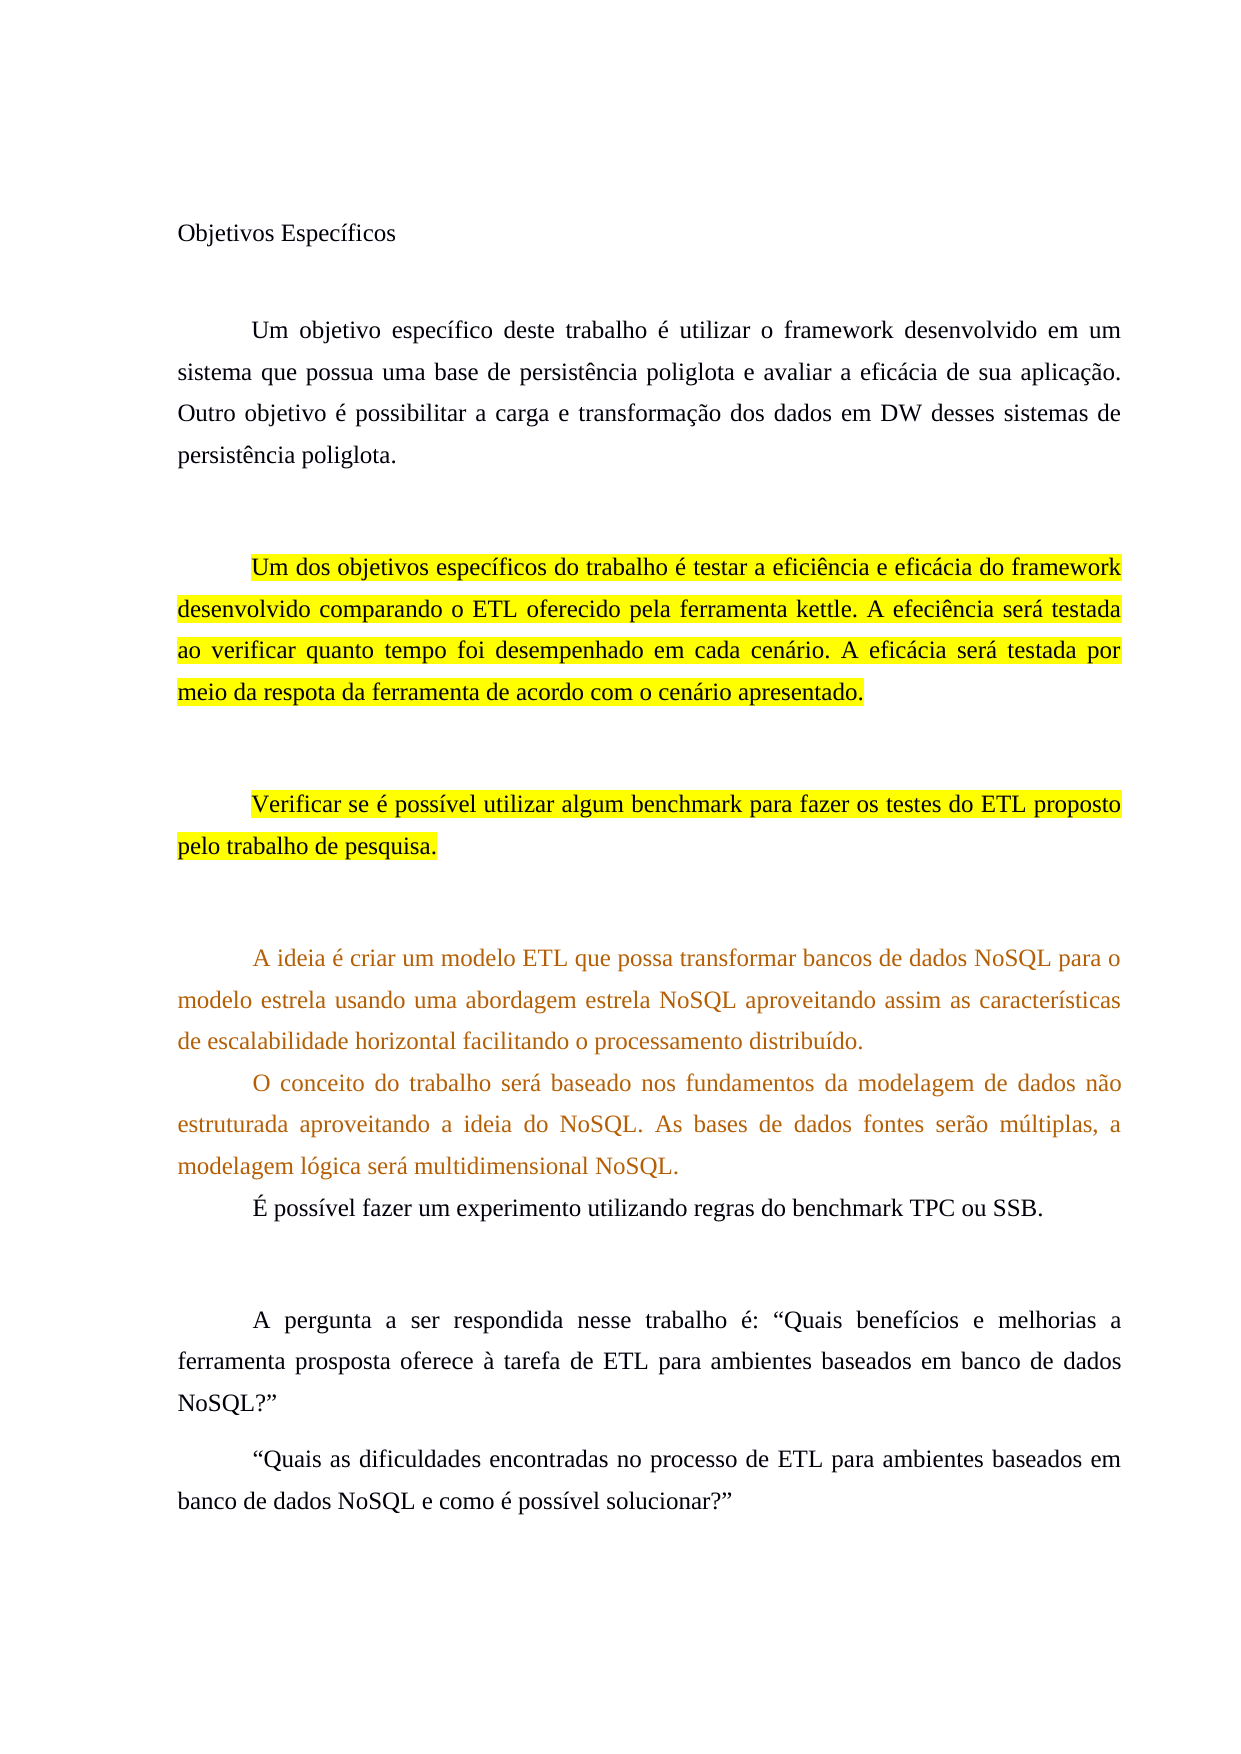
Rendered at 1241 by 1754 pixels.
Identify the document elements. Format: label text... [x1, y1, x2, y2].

subtitle Objetivos Específicos [177, 219, 1122, 246]
subtitle É possível fazer um experimento utilizando regras do benchmark TPC ou SSB. [177, 1194, 1122, 1221]
subtitle A pergunta a ser respondida nesse trabalho é: “Quais benefícios e melhorias a ferramenta prosposta oferece à tarefa de ETL para ambientes baseados em banco de dados NoSQL?” [177, 1306, 1122, 1417]
text A ideia é criar um modelo ETL que possa transformar bancos de dados NoSQL para o modelo estrela usando uma abordagem estrela NoSQL aproveitando assim as características de escalabilidade horizontal facilitando o processamento distribuído. [177, 944, 1122, 1055]
text Um objetivo específico deste trabalho é utilizar o framework desenvolvido em um sistema que possua uma base de persistência poliglota e avaliar a eficácia de sua aplicação. Outro objetivo é possibilitar a carga e transformação dos dados em DW desses sistemas de persistência poliglota. [177, 316, 1122, 469]
text O conceito do trabalho será baseado nos fundamentos da modelagem de dados não estruturada aproveitando a ideia do NoSQL. As bases de dados fontes serão múltiplas, a modelagem lógica será multidimensional NoSQL. [177, 1069, 1122, 1180]
subtitle “Quais as dificuldades encontradas no processo de ETL para ambientes baseados em banco de dados NoSQL e como é possível solucionar?” [177, 1445, 1122, 1514]
text Verificar se é possível utilizar algum benchmark para fazer os testes do ETL proposto pelo trabalho de pesquisa. [177, 790, 1122, 860]
text Um dos objetivos específicos do trabalho é testar a eficiência e eficácia do framework desenvolvido comparando o ETL oferecido pela ferramenta kettle. A efeciência será testada ao verificar quanto tempo foi desempenhado em cada cenário. A eficácia será testada por meio da respota da ferramenta de acordo com o cenário apresentado. [177, 553, 1122, 706]
